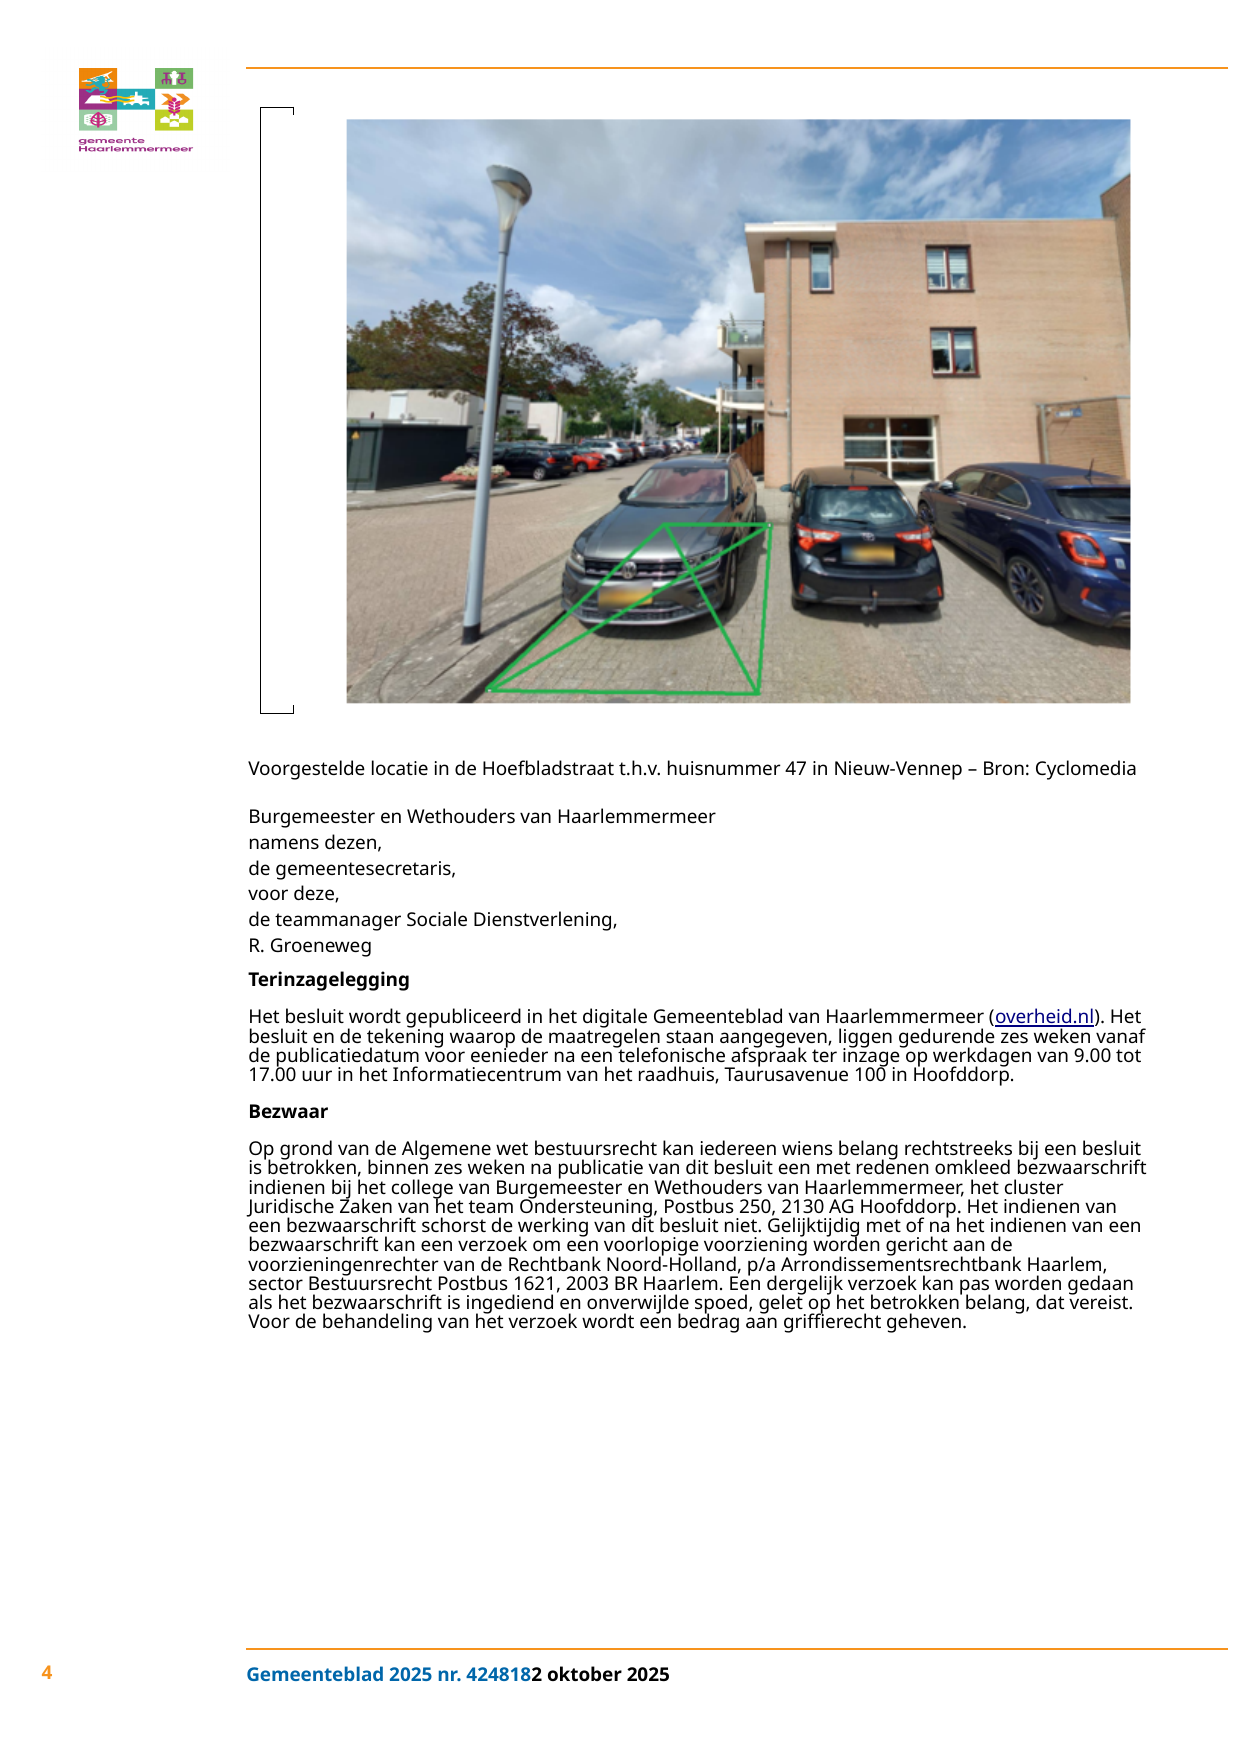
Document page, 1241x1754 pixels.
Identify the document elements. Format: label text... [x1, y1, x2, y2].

text de gemeentesecretaris, [248, 855, 1152, 881]
text Het besluit wordt gepubliceerd in het digitale Gemeenteblad van Haarlemmermeer (overheid.nl). Het besluit en de tekening waarop de maatregelen staan aangegeven, liggen gedurende zes weken vanaf de publicatiedatum voor eenieder na een telefonische afspraak ter inzage op werkdagen van 9.00 tot 17.00 uur in het Informatiecentrum van het raadhuis, Taurusavenue 100 in Hoofddorp. [248, 1008, 1152, 1085]
text de teammanager Sociale Dienstverlening, [248, 906, 1152, 932]
text Op grond van de Algemene wet bestuursrecht kan iedereen wiens belang rechtstreeks bij een besluit is betrokken, binnen zes weken na publicatie van dit besluit een met redenen omkleed bezwaarschrift indienen bij het college van Burgemeester en Wethouders van Haarlemmermeer, het cluster Juridische Zaken van het team Ondersteuning, Postbus 250, 2130 AG Hoofddorp. Het indienen van een bezwaarschrift schorst de werking van dit besluit niet. Gelijktijdig met of na het indienen van een bezwaarschrift kan een verzoek om een voorlopige voorziening worden gericht aan de voorzieningenrechter van de Rechtbank Noord-Holland, p/a Arrondissementsrechtbank Haarlem, sector Bestuursrecht Postbus 1621, 2003 BR Haarlem. Een dergelijk verzoek kan pas worden gedaan als het bezwaarschrift is ingediend en onverwijlde spoed, gelet op het betrokken belang, dat vereist. Voor de behandeling van het verzoek wordt een bedrag aan griffierecht geheven. [248, 1140, 1152, 1333]
text voor deze, [248, 881, 1152, 906]
text Voorgestelde locatie in de Hoefbladstraat t.h.v. huisnummer 47 in Nieuw-Vennep – Bron: Cyclomedia [248, 756, 1152, 781]
text Terinzagelegging [248, 971, 1152, 991]
text Bezwaar [248, 1103, 1152, 1122]
text Burgemeester en Wethouders van Haarlemmermeer [248, 803, 1152, 829]
picture [41, 47, 231, 172]
picture [268, 115, 1155, 705]
text R. Groeneweg [248, 932, 1152, 958]
text namens dezen, [248, 829, 1152, 855]
